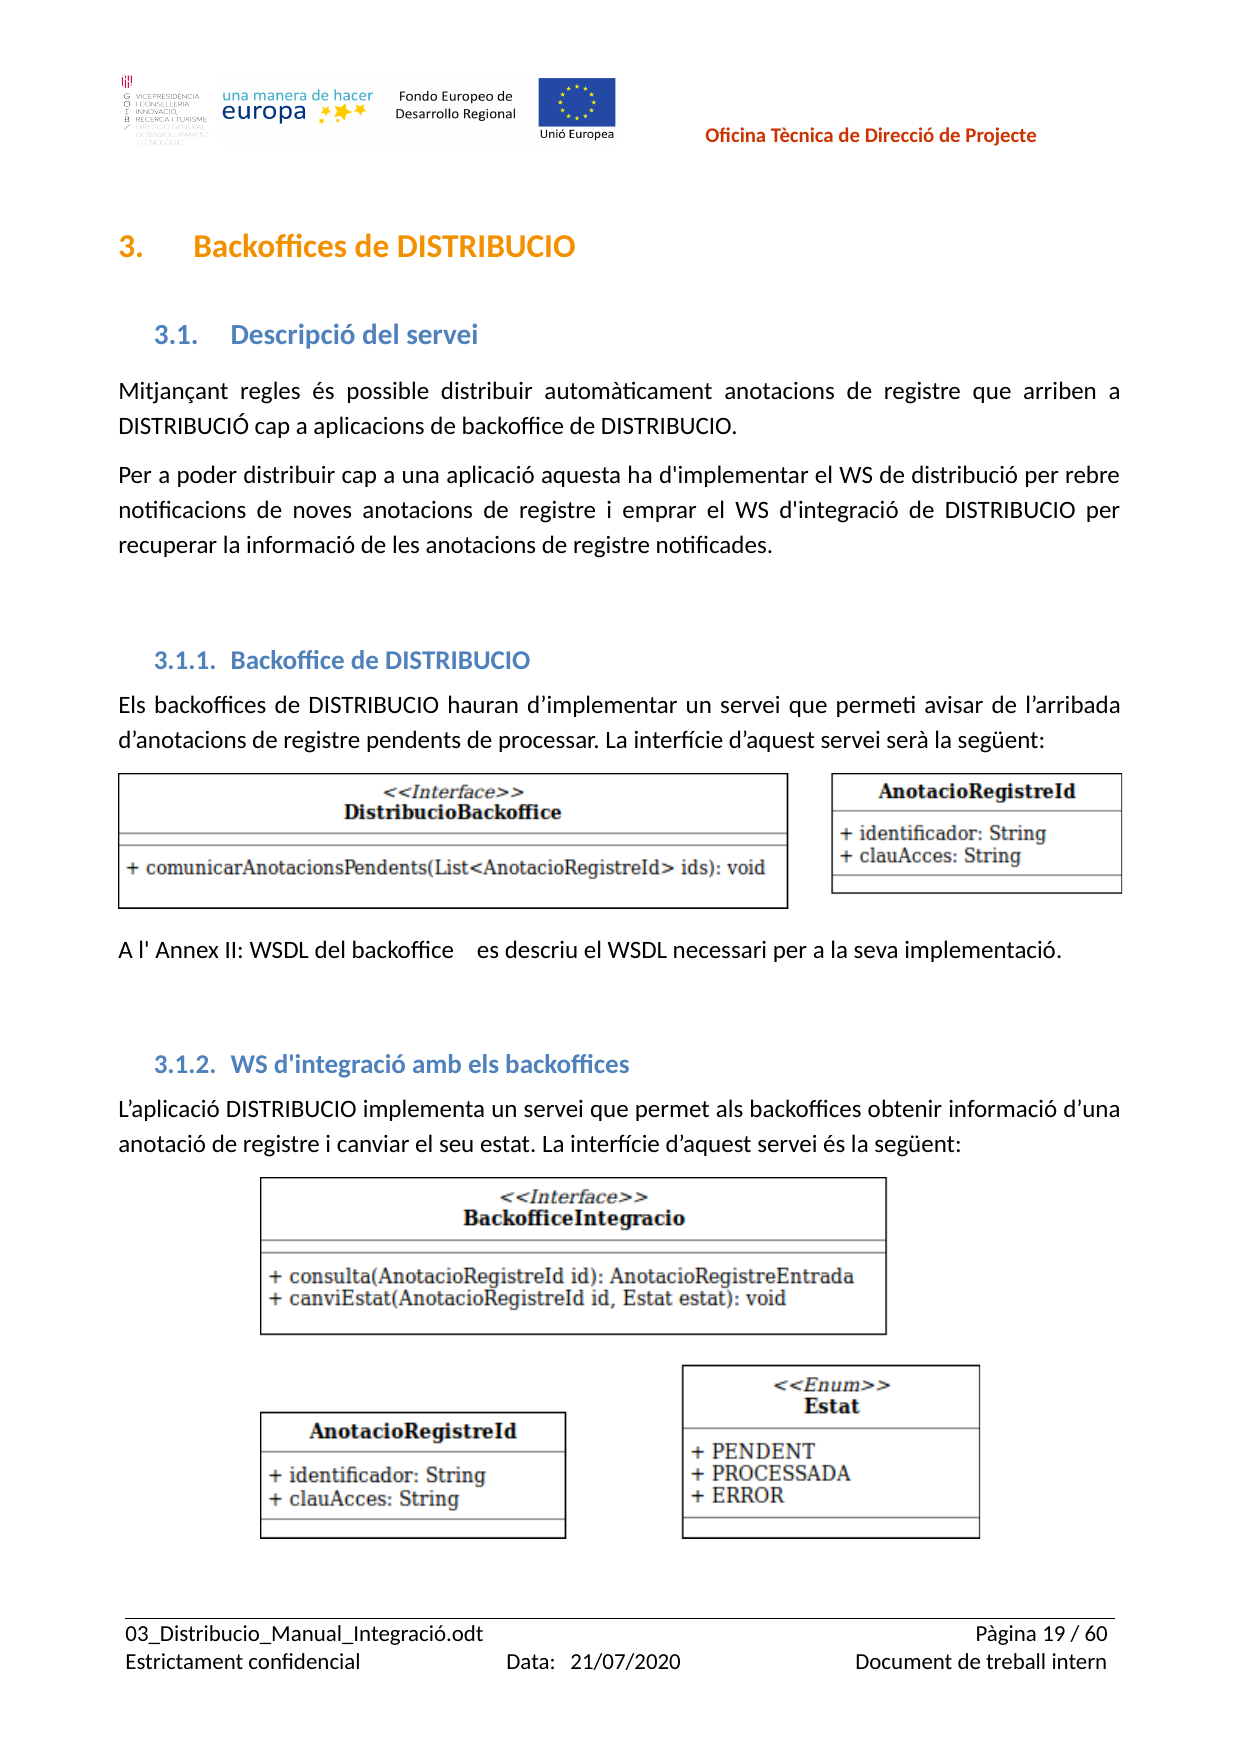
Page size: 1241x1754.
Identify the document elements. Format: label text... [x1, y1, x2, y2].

subtitle Backoffices de DISTRIBUCIO [118, 225, 1122, 266]
text A l' Annex II: WSDL del backoffice es descriu el WSDL necessari per a la seva implementació. [118, 934, 1122, 964]
picture [260, 1177, 981, 1539]
text Mitjançant regles és possible distribuir automàticament anotacions de registre que arriben a DISTRIBUCIÓ cap a aplicacions de backoffice de DISTRIBUCIO. [118, 375, 1122, 441]
picture [219, 73, 621, 147]
text Per a poder distribuir cap a una aplicació aquesta ha d'implementar el WS de distribució per rebre notificacions de noves anotacions de registre i emprar el WS d'integració de DISTRIBUCIO per recuperar la informació de les anotacions de registre notificades. [118, 460, 1122, 560]
subtitle WS d'integració amb els backoffices [153, 1048, 1122, 1081]
subtitle Descripció del servei [153, 316, 1122, 351]
subtitle Backoffice de DISTRIBUCIO [153, 643, 1122, 676]
picture [118, 773, 1123, 909]
text L’aplicació DISTRIBUCIO implementa un servei que permet als backoffices obtenir informació d’una anotació de registre i canviar el seu estat. La interfície d’aquest servei és la següent: [118, 1093, 1122, 1159]
picture [118, 73, 213, 147]
text Els backoffices de DISTRIBUCIO hauran d’implementar un servei que permeti avisar de l’arribada d’anotacions de registre pendents de processar. La interfície d’aquest servei serà la següent: [118, 689, 1122, 754]
